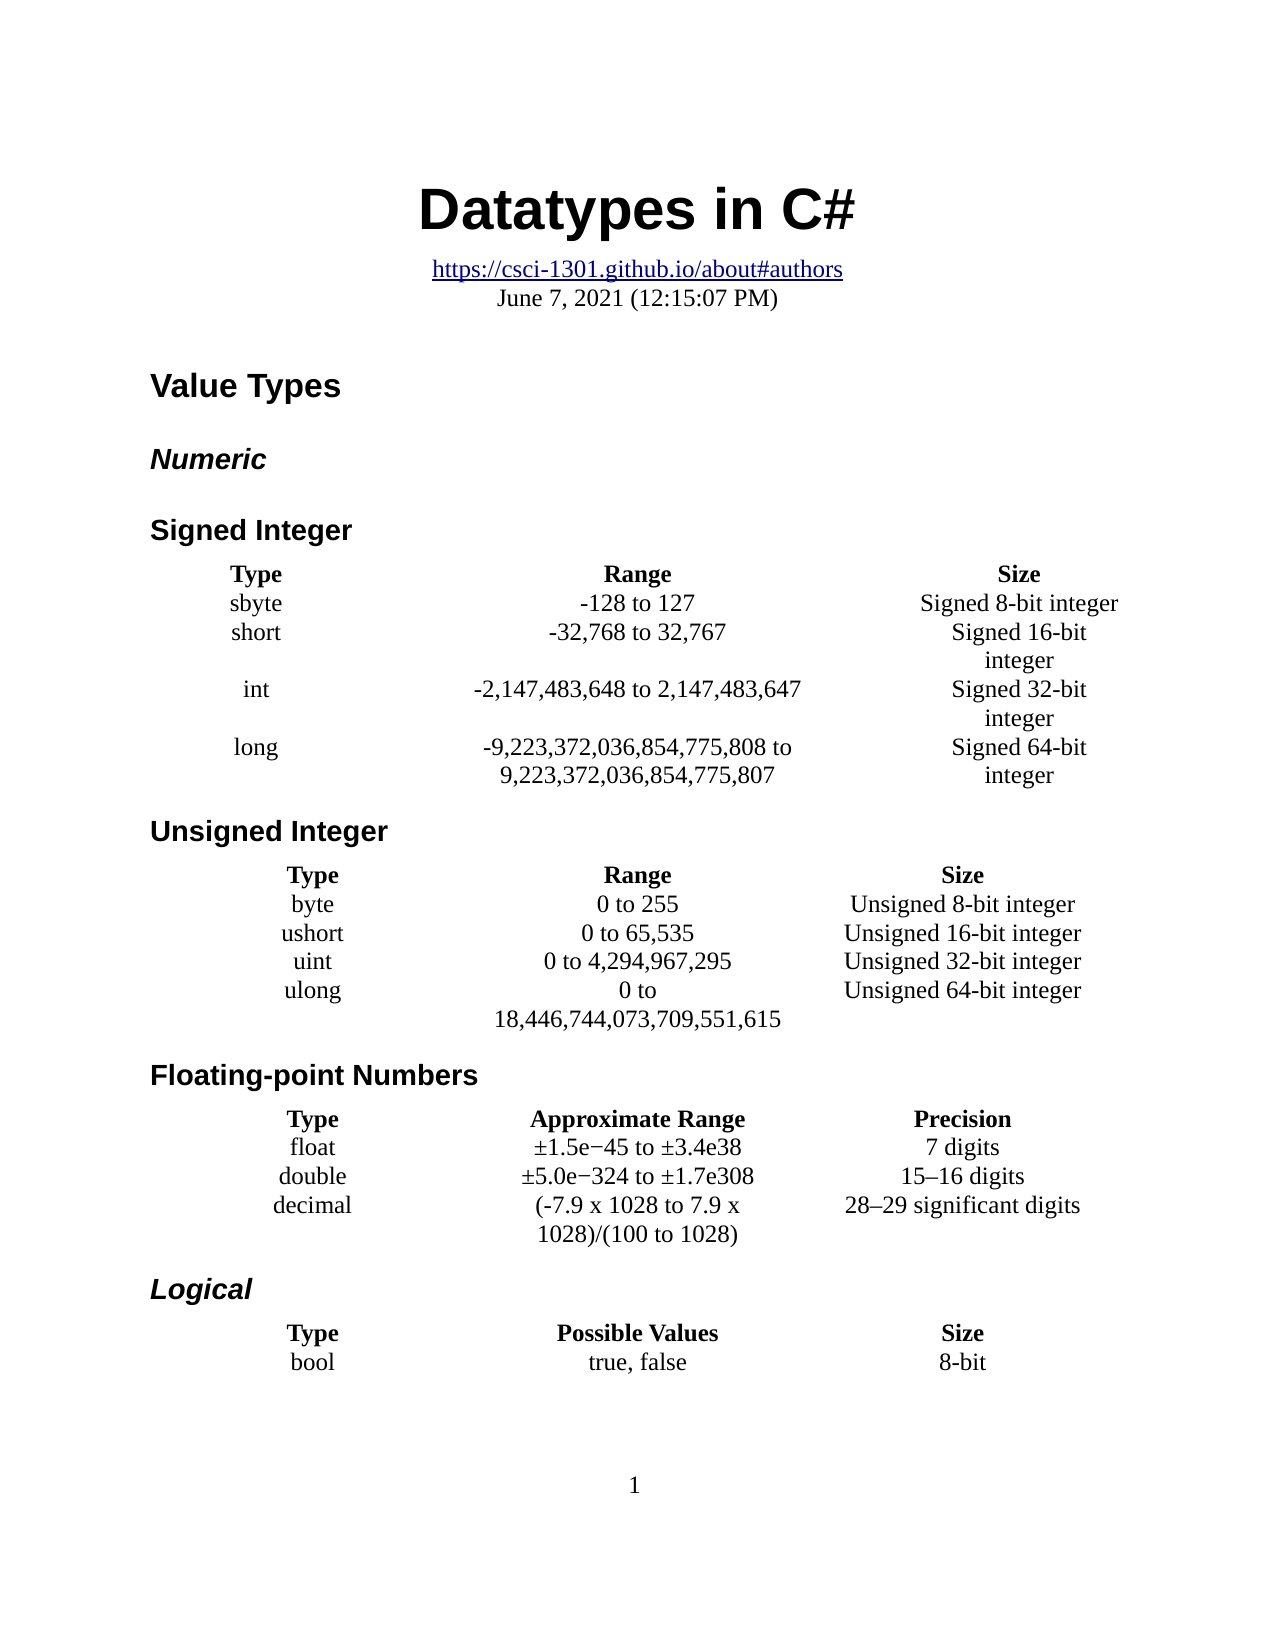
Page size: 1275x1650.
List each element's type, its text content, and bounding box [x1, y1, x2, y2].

table_cell -32,768 to 32,767 [362, 617, 913, 674]
table_cell bool [150, 1347, 475, 1376]
table_cell Signed 8-bit integer [913, 588, 1125, 617]
table_cell Signed 16-bit integer [913, 617, 1125, 674]
table_header Size [800, 860, 1125, 889]
table_cell -2,147,483,648 to 2,147,483,647 [362, 674, 913, 732]
table_header Range [475, 860, 800, 889]
table_header Type [150, 1104, 475, 1132]
table_cell -9,223,372,036,854,775,808 to 9,223,372,036,854,775,807 [362, 732, 913, 789]
table_cell 28–29 significant digits [800, 1190, 1125, 1247]
table_cell 15–16 digits [800, 1161, 1125, 1190]
table_header Size [913, 559, 1125, 588]
table_cell ushort [150, 918, 475, 946]
text June 7, 2021 (12:15:07 PM) [150, 283, 1125, 312]
table_cell byte [150, 889, 475, 918]
subtitle Unsigned Integer [150, 814, 1125, 848]
table_cell Unsigned 16-bit integer [800, 918, 1125, 946]
table_header Range [362, 559, 913, 588]
table_cell ±1.5e−45 to ±3.4e38 [475, 1133, 800, 1161]
table_header Type [150, 1319, 475, 1347]
table_cell true, false [475, 1347, 800, 1376]
subtitle Signed Integer [150, 513, 1125, 547]
title Datatypes in C# [150, 175, 1125, 242]
table_header Approximate Range [475, 1104, 800, 1132]
table_header Precision [800, 1104, 1125, 1132]
subtitle Logical [150, 1272, 1125, 1306]
table_cell int [150, 674, 362, 732]
subtitle Floating-point Numbers [150, 1058, 1125, 1091]
subtitle Value Types [150, 366, 1125, 404]
table_cell Unsigned 64-bit integer [800, 975, 1125, 1033]
table_cell double [150, 1161, 475, 1190]
table_cell ulong [150, 975, 475, 1033]
table_cell 0 to 4,294,967,295 [475, 946, 800, 975]
table_header Size [800, 1319, 1125, 1347]
table_header Possible Values [475, 1319, 800, 1347]
table_cell 8-bit [800, 1347, 1125, 1376]
table_cell 0 to 65,535 [475, 918, 800, 946]
table_cell (-7.9 x 1028 to 7.9 x 1028)/(100 to 1028) [475, 1190, 800, 1247]
table_cell short [150, 617, 362, 674]
table_header Type [150, 559, 362, 588]
table_cell float [150, 1133, 475, 1161]
table_cell uint [150, 946, 475, 975]
table_cell decimal [150, 1190, 475, 1247]
subtitle Numeric [150, 442, 1125, 476]
table_cell long [150, 732, 362, 789]
table_cell 7 digits [800, 1133, 1125, 1161]
table_cell -128 to 127 [362, 588, 913, 617]
table_cell sbyte [150, 588, 362, 617]
text https://csci-1301.github.io/about#authors [150, 254, 1125, 283]
table_cell 0 to 255 [475, 889, 800, 918]
table_cell Unsigned 32-bit integer [800, 946, 1125, 975]
table_cell ±5.0e−324 to ±1.7e308 [475, 1161, 800, 1190]
table_header Type [150, 860, 475, 889]
table_cell 0 to 18,446,744,073,709,551,615 [475, 975, 800, 1033]
table_cell Signed 32-bit integer [913, 674, 1125, 732]
table_cell Unsigned 8-bit integer [800, 889, 1125, 918]
table_cell Signed 64-bit integer [913, 732, 1125, 789]
